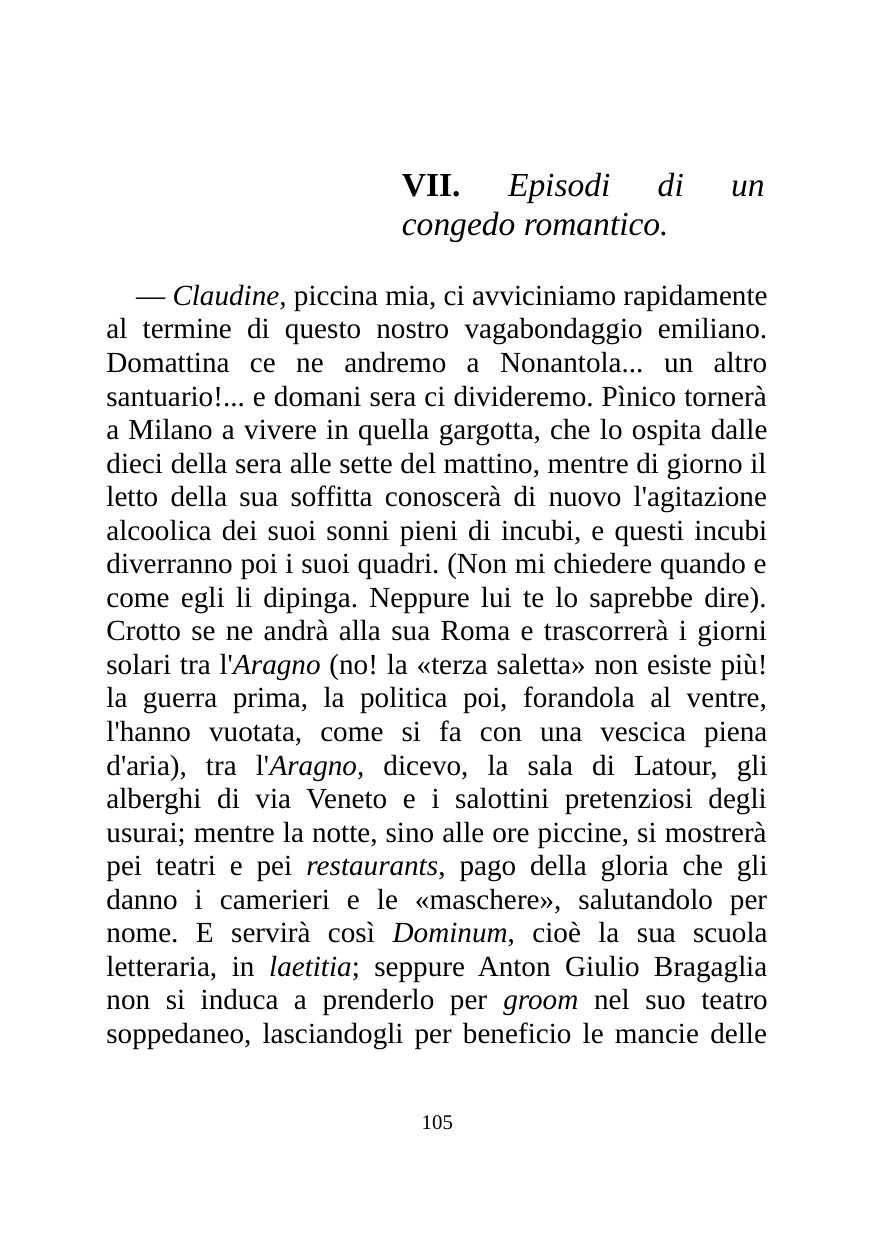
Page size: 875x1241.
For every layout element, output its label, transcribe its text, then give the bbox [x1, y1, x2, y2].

text — Claudine, piccina mia, ci avviciniamo rapidamente al termine di questo nostro vagabondaggio emiliano. Domattina ce ne andremo a Nonantola... un altro santuario!... e domani sera ci divideremo. Pìnico tornerà a Milano a vivere in quella gargotta, che lo ospita dalle dieci della sera alle sette del mattino, mentre di giorno il letto della sua soffitta conoscerà di nuovo l'agitazione alcoolica dei suoi sonni pieni di incubi, e questi incubi diverranno poi i suoi quadri. (Non mi chiedere quando e come egli li dipinga. Neppure lui te lo saprebbe dire). Crotto se ne andrà alla sua Roma e trascorrerà i giorni solari tra l'Aragno (no! la «terza saletta» non esiste più! la guerra prima, la politica poi, forandola al ventre, l'hanno vuotata, come si fa con una vescica piena d'aria), tra l'Aragno, dicevo, la sala di Latour, gli alberghi di via Veneto e i salottini pretenziosi degli usurai; mentre la notte, sino alle ore piccine, si mostrerà pei teatri e pei restaurants, pago della gloria che gli danno i camerieri e le «maschere», salutandolo per nome. E servirà così Dominum, cioè la sua scuola letteraria, in laetitia; seppure Anton Giulio Bragaglia non si induca a prenderlo per groom nel suo teatro soppedaneo, lasciandogli per beneficio le mancie delle [106, 278, 768, 1049]
subtitle VII. Episodi di un congedo romantico. [402, 165, 768, 243]
